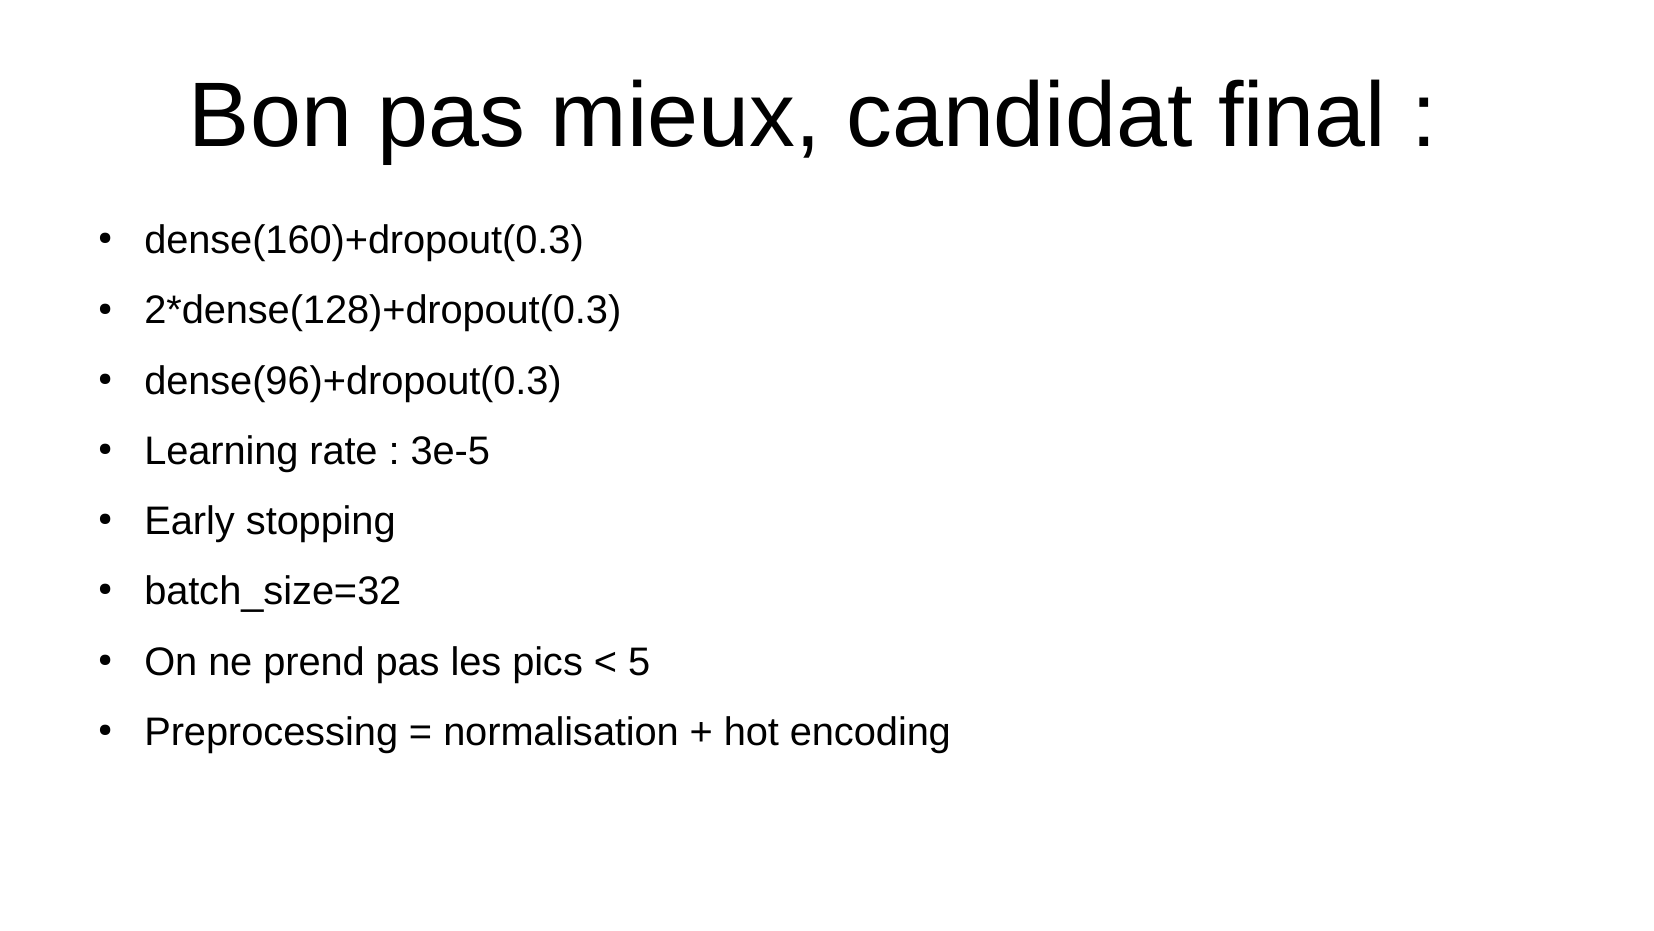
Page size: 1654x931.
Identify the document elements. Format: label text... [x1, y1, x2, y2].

list dense(160)+dropout(0.3) 2*dense(128)+dropout(0.3) dense(96)+dropout(0.3) Learning rate : 3e-5 Early stopping batch_size=32 On ne prend pas les pics < 5 Preprocessing = normalisation + hot encoding [82, 217, 1571, 758]
title Bon pas mieux, candidat final : [82, 37, 1571, 193]
